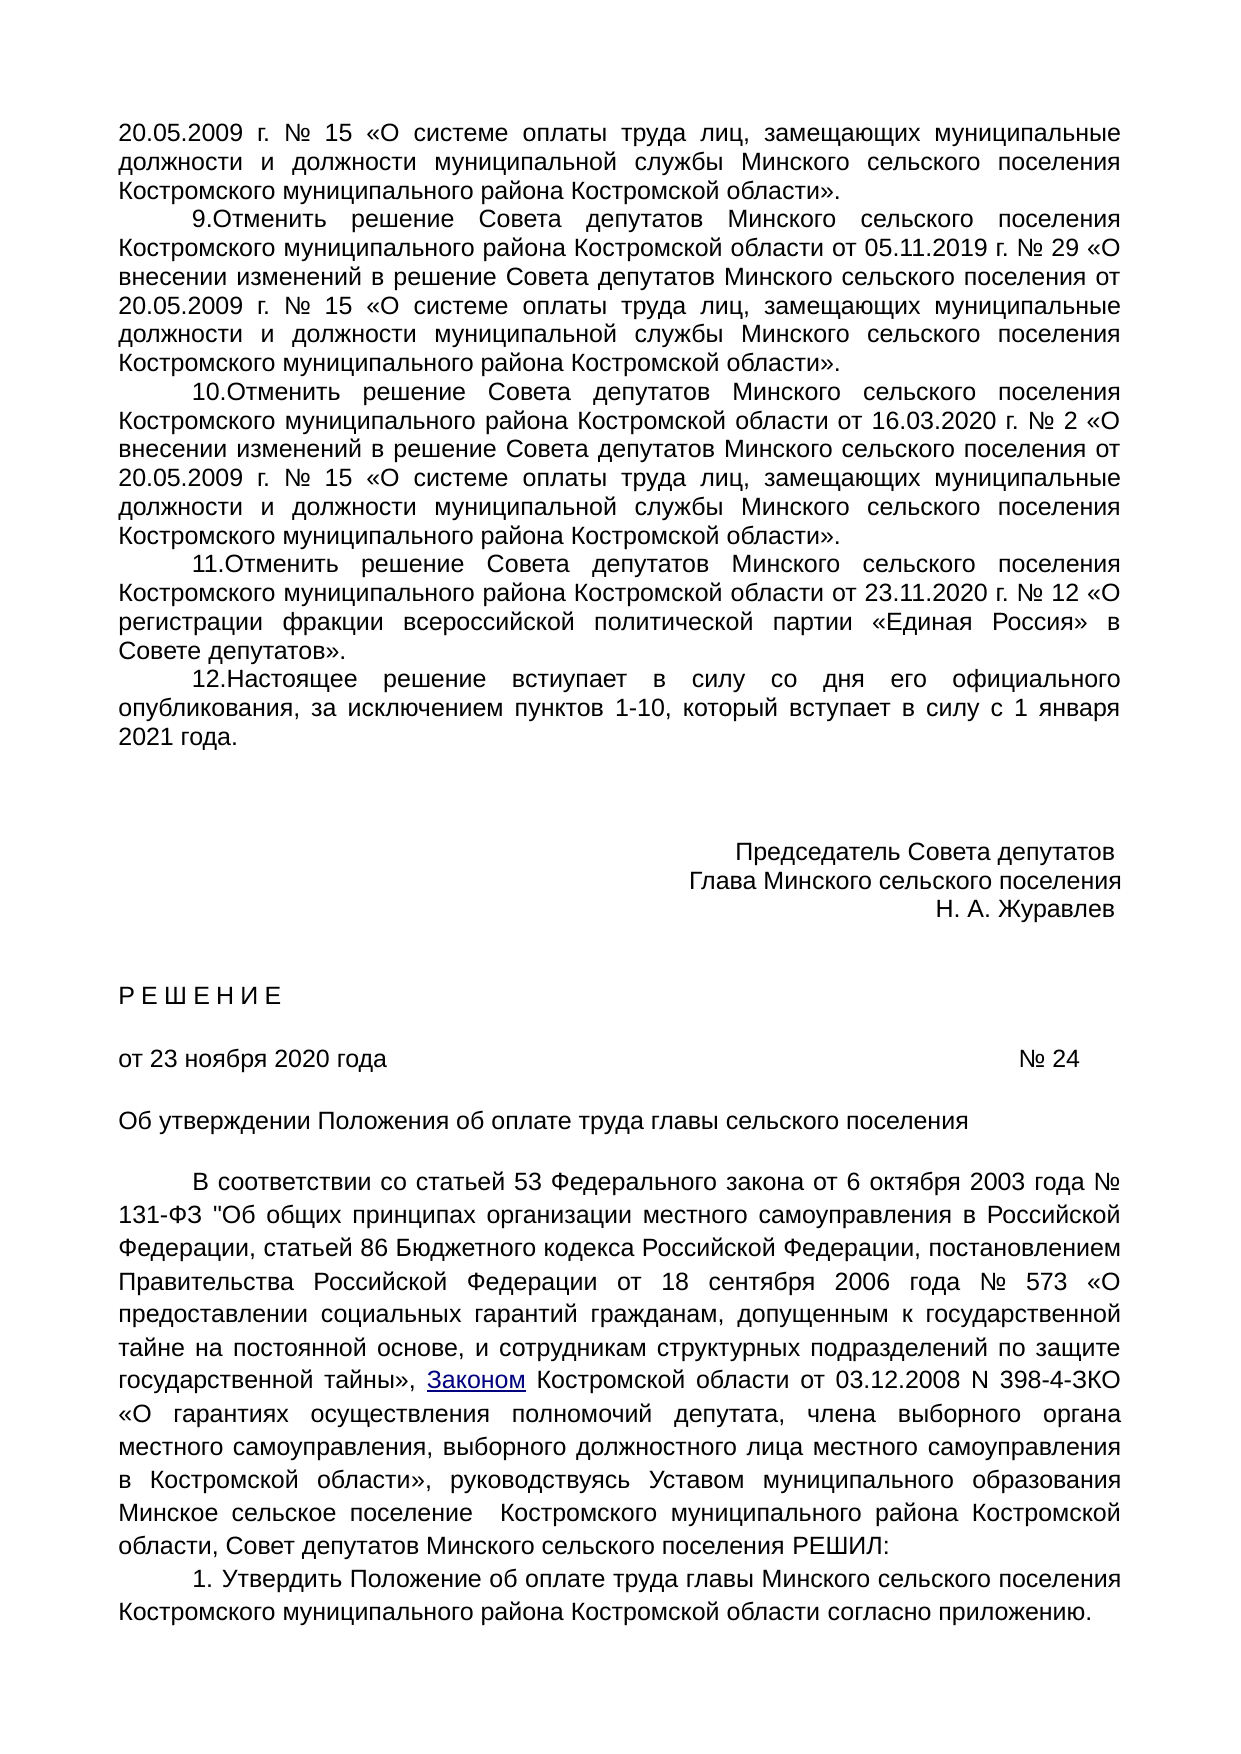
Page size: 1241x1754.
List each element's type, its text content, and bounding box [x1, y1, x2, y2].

list Утвердить Положение об оплате труда главы Минского сельского поселения Костромского муниципального района Костромской области согласно приложению. [118, 1564, 1122, 1625]
text 20.05.2009 г. № 15 «О системе оплаты труда лиц, замещающих муниципальные должности и должности муниципальной службы Минского сельского поселения Костромского муниципального района Костромской области». [118, 118, 1122, 204]
table_header от 23 ноября 2020 года [107, 1044, 444, 1073]
text 12.Настоящее решение встиупает в силу со дня его официального опубликования, за исключением пунктов 1-10, который вступает в силу с 1 января 2021 года. [118, 664, 1122, 751]
text В соответствии со статьей 53 Федерального закона от 6 октября 2003 года № 131-ФЗ "Об общих принципах организации местного самоуправления в Российской Федерации, статьей 86 Бюджетного кодекса Российской Федерации, постановлением Правительства Российской Федерации от 18 сентября 2006 года № 573 «О предоставлении социальных гарантий гражданам, допущенным к государственной тайне на постоянной основе, и сотрудникам структурных подразделений по защите государственной тайны», Законом Костромской области от 03.12.2008 N 398-4-ЗКО «О гарантиях осуществления полномочий депутата, члена выборного органа местного самоуправления, выборного должностного лица местного самоуправления в Костромской области», руководствуясь Уставом муниципального образования Минское сельское поселение Костромского муниципального района Костромской области, Совет депутатов Минского сельского поселения РЕШИЛ: [118, 1167, 1122, 1559]
text 9.Отменить решение Совета депутатов Минского сельского поселения Костромского муниципального района Костромской области от 05.11.2019 г. № 29 «О внесении изменений в решение Совета депутатов Минского сельского поселения от 20.05.2009 г. № 15 «О системе оплаты труда лиц, замещающих муниципальные должности и должности муниципальной службы Минского сельского поселения Костромского муниципального района Костромской области». [118, 204, 1122, 377]
text Глава Минского сельского поселения [118, 866, 1122, 894]
text 11.Отменить решение Совета депутатов Минского сельского поселения Костромского муниципального района Костромской области от 23.11.2020 г. № 12 «О регистрации фракции всероссийской политической партии «Единая Россия» в Совете депутатов». [118, 549, 1122, 664]
table_header № 24 [781, 1044, 1118, 1073]
text Н. А. Журавлев [118, 894, 1122, 923]
text РЕШЕНИЕ [118, 981, 1122, 1009]
text Председатель Совета депутатов [118, 837, 1122, 866]
text 10.Отменить решение Совета депутатов Минского сельского поселения Костромского муниципального района Костромской области от 16.03.2020 г. № 2 «О внесении изменений в решение Совета депутатов Минского сельского поселения от 20.05.2009 г. № 15 «О системе оплаты труда лиц, замещающих муниципальные должности и должности муниципальной службы Минского сельского поселения Костромского муниципального района Костромской области». [118, 377, 1122, 549]
table_header [444, 1044, 781, 1073]
text Об утверждении Положения об оплате труда главы сельского поселения [118, 1106, 1122, 1134]
